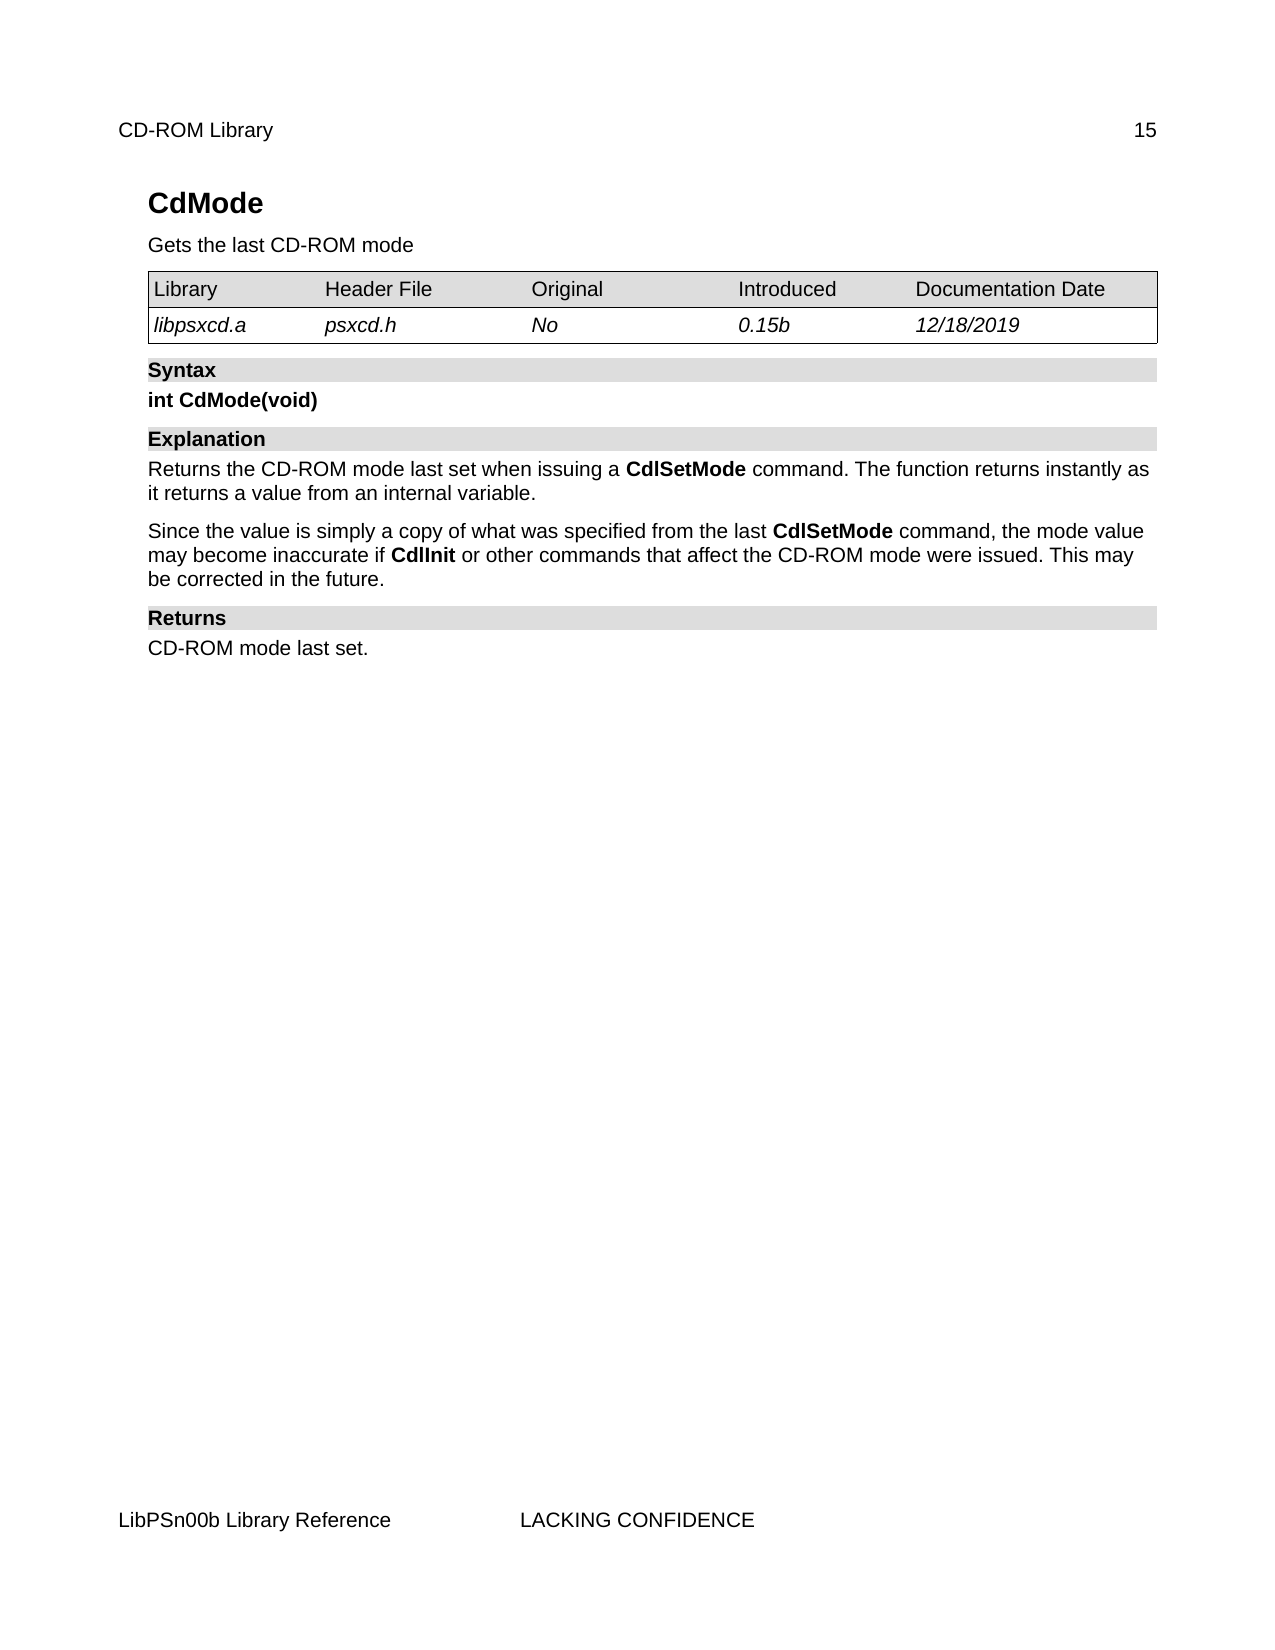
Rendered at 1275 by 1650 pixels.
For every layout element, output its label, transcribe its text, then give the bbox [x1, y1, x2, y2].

text Returns the CD-ROM mode last set when issuing a CdlSetMode command. The function returns instantly as it returns a value from an internal variable. [148, 456, 1157, 504]
text Since the value is simply a copy of what was specified from the last CdlSetMode command, the mode value may become inaccurate if CdlInit or other commands that affect the CD-ROM mode were issued. This may be corrected in the future. [148, 519, 1157, 591]
subtitle Returns [148, 606, 1157, 630]
text Gets the last CD-ROM mode [148, 232, 1157, 256]
text libpsxcd.a psxcd.h No 0.15b 12/18/2019 [149, 308, 1157, 343]
subtitle Syntax [148, 358, 1157, 382]
subtitle Explanation [148, 427, 1157, 451]
subtitle CdMode [148, 186, 1157, 220]
text Library Header File Original Introduced Documentation Date [149, 272, 1157, 307]
text CD-ROM mode last set. [148, 636, 1157, 660]
text int CdMode(void) [148, 388, 1157, 412]
